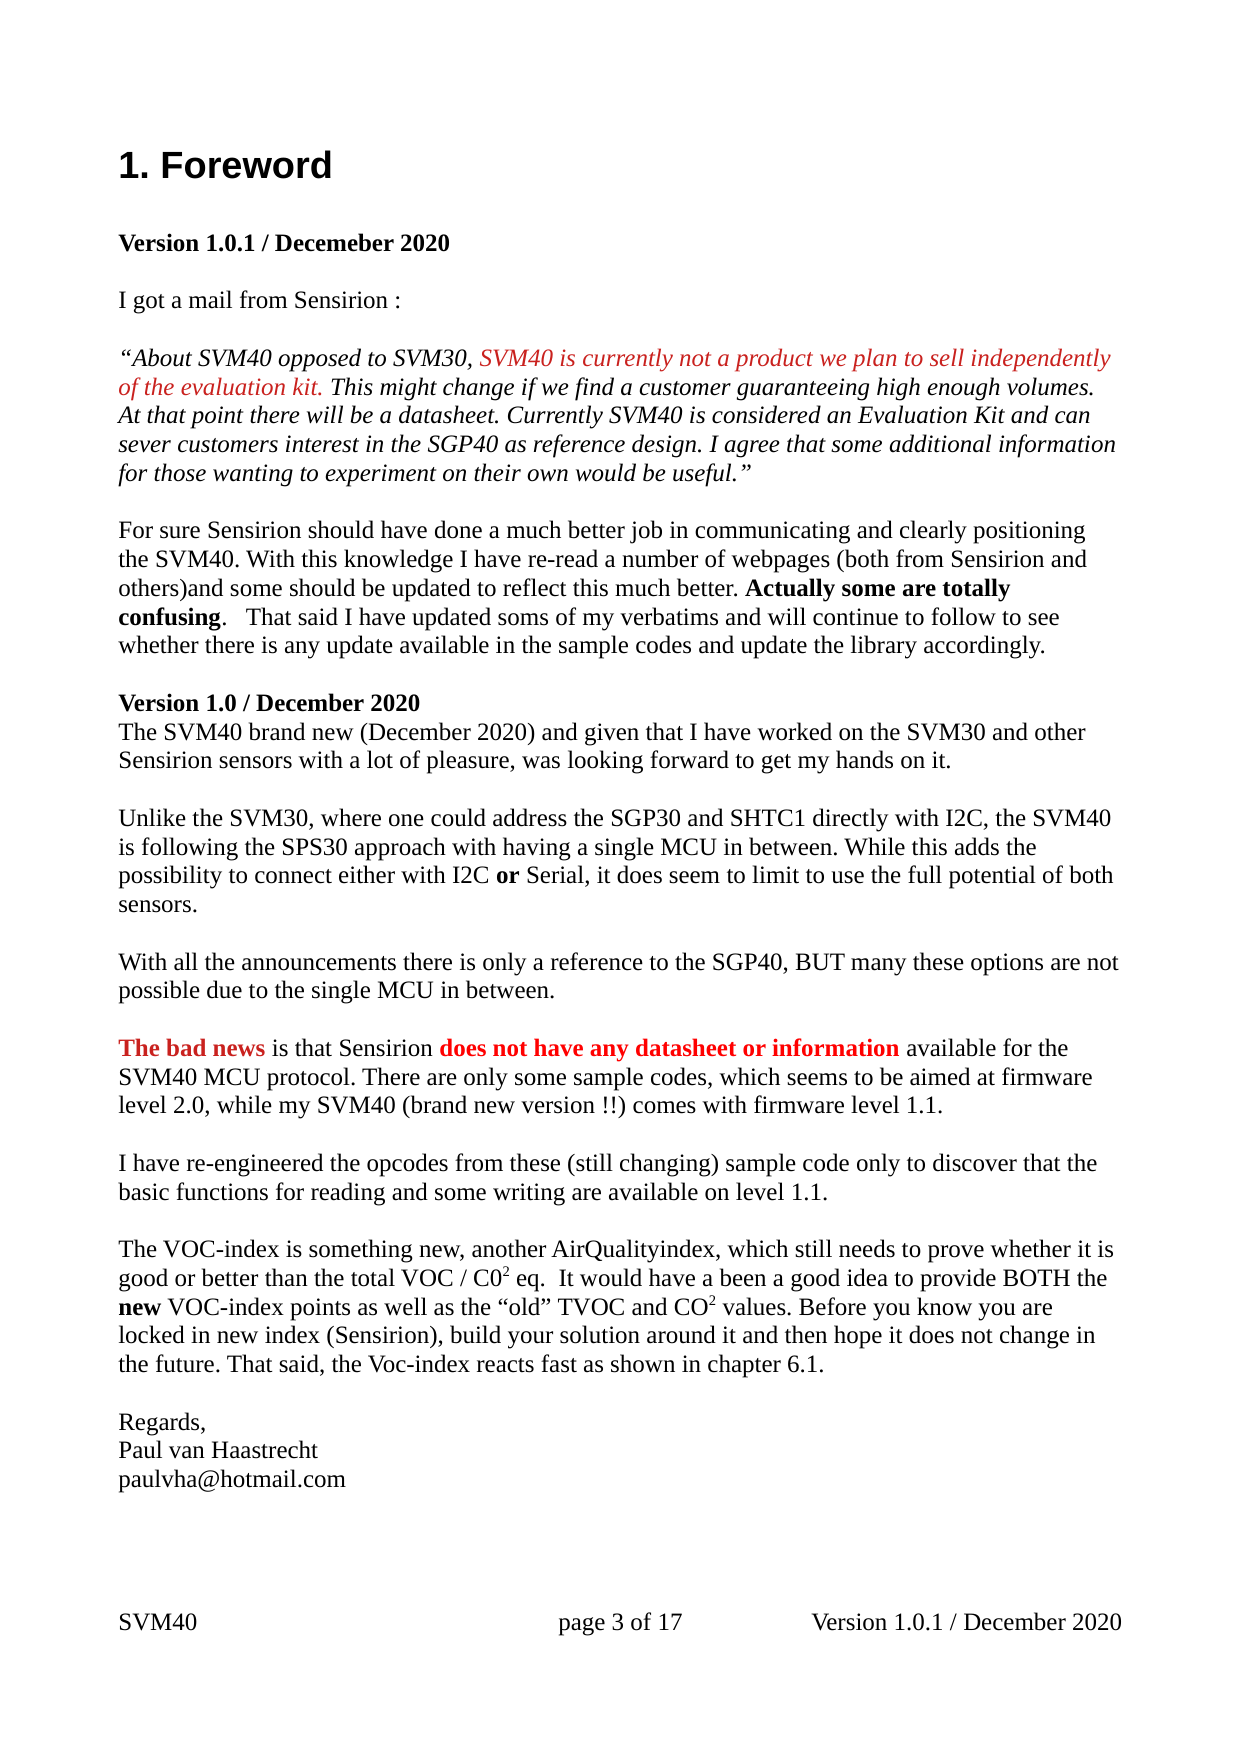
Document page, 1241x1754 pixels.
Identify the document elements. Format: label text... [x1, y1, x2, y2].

text Version 1.0 / December 2020 [118, 688, 1122, 717]
text The bad news is that Sensirion does not have any datasheet or information available for the SVM40 MCU protocol. There are only some sample codes, which seems to be aimed at firmware level 2.0, while my SVM40 (brand new version !!) comes with firmware level 1.1. [118, 1033, 1122, 1119]
text With all the announcements there is only a reference to the SGP40, BUT many these options are not possible due to the single MCU in between. [118, 947, 1122, 1004]
text The SVM40 brand new (December 2020) and given that I have worked on the SVM30 and other Sensirion sensors with a lot of pleasure, was looking forward to get my hands on it. [118, 717, 1122, 774]
text The VOC-index is something new, another AirQualityindex, which still needs to prove whether it is good or better than the total VOC / C02 eq. It would have a been a good idea to provide BOTH the new VOC-index points as well as the “old” TVOC and CO2 values. Before you know you are locked in new index (Sensirion), build your solution around it and then hope it does not change in the future. That said, the Voc-index reacts fast as shown in chapter 6.1. [118, 1234, 1122, 1378]
text Unlike the SVM30, where one could address the SGP30 and SHTC1 directly with I2C, the SVM40 is following the SPS30 approach with having a single MCU in between. While this adds the possibility to connect either with I2C or Serial, it does seem to limit to use the full potential of both sensors. [118, 803, 1122, 918]
text Version 1.0.1 / Decemeber 2020 [118, 228, 1122, 257]
text I got a mail from Sensirion : [118, 286, 1122, 314]
text Regards, [118, 1407, 1122, 1436]
text Paul van Haastrecht [118, 1436, 1122, 1464]
text For sure Sensirion should have done a much better job in communicating and clearly positioning the SVM40. With this knowledge I have re-read a number of webpages (both from Sensirion and others)and some should be updated to reflect this much better. Actually some are totally confusing. That said I have updated soms of my verbatims and will continue to follow to see whether there is any update available in the sample codes and update the library accordingly. [118, 516, 1122, 659]
subtitle 1. Foreword [118, 143, 1122, 187]
text “About SVM40 opposed to SVM30, SVM40 is currently not a product we plan to sell independently of the evaluation kit. This might change if we find a customer guaranteeing high enough volumes. At that point there will be a datasheet. Currently SVM40 is considered an Evaluation Kit and can sever customers interest in the SGP40 as reference design. I agree that some additional information for those wanting to experiment on their own would be useful.” [118, 343, 1122, 487]
text paulvha@hotmail.com [118, 1464, 1122, 1493]
text I have re-engineered the opcodes from these (still changing) sample code only to discover that the basic functions for reading and some writing are available on level 1.1. [118, 1148, 1122, 1206]
